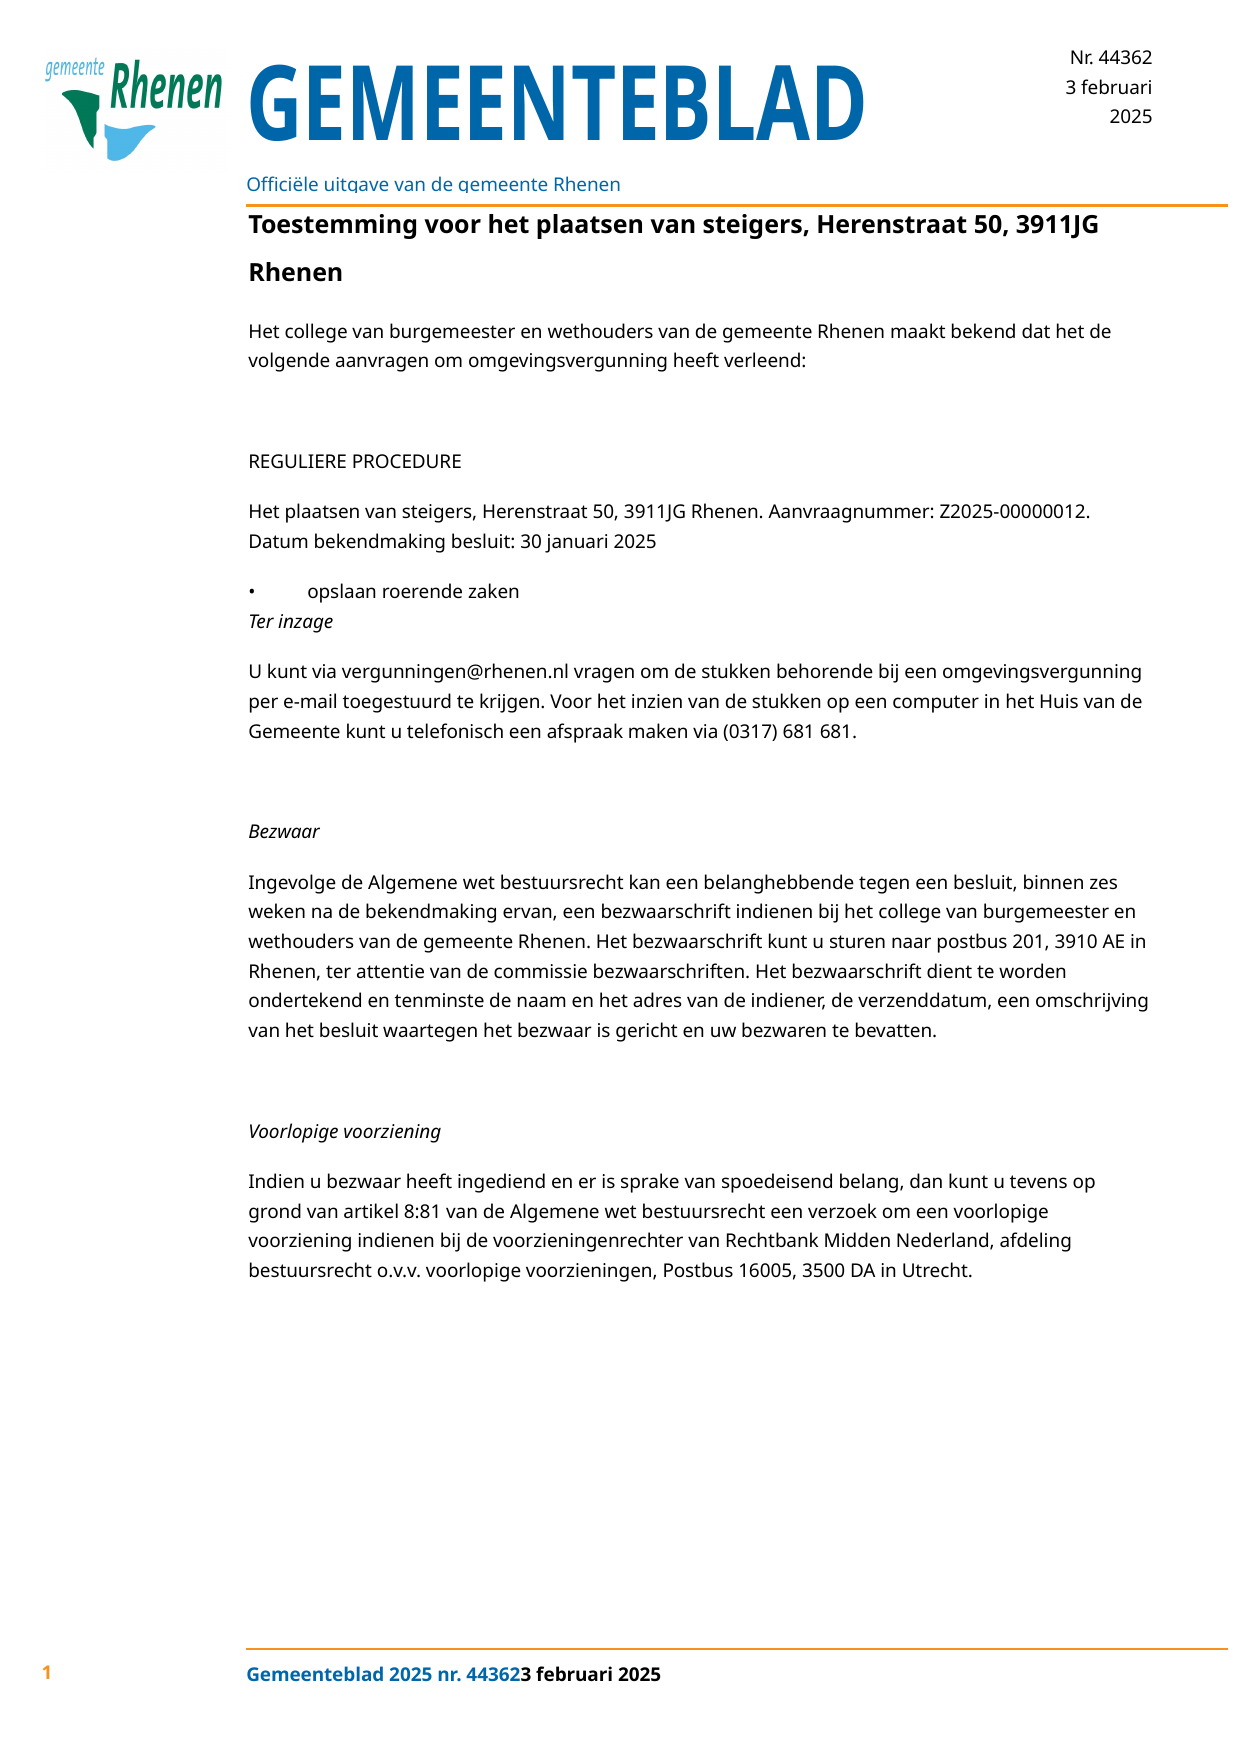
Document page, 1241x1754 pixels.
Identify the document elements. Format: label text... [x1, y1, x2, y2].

text Voorlopige voorziening [248, 1118, 1152, 1144]
text Ter inzage [248, 608, 1152, 634]
text Bezwaar [248, 819, 1152, 844]
text U kunt via vergunningen@rhenen.nl vragen om de stukken behorende bij een omgevingsvergunning per e-mail toegestuurd te krijgen. Voor het inzien van de stukken op een computer in het Huis van de Gemeente kunt u telefonisch een afspraak maken via (0317) 681 681. [248, 659, 1152, 744]
picture [41, 47, 231, 172]
text Toestemming voor het plaatsen van steigers, Herenstraat 50, 3911JG Rhenen [248, 207, 1152, 288]
text REGULIERE PROCEDURE [248, 448, 1152, 474]
text Ingevolge de Algemene wet bestuursrecht kan een belanghebbende tegen een besluit, binnen zes weken na de bekendmaking ervan, een bezwaarschrift indienen bij het college van burgemeester en wethouders van de gemeente Rhenen. Het bezwaarschrift kunt u sturen naar postbus 201, 3910 AE in Rhenen, ter attentie van de commissie bezwaarschriften. Het bezwaarschrift dient te worden ondertekend en tenminste de naam en het adres van de indiener, de verzenddatum, een omschrijving van het besluit waartegen het bezwaar is gericht en uw bezwaren te bevatten. [248, 869, 1152, 1043]
text Het college van burgemeester en wethouders van de gemeente Rhenen maakt bekend dat het de volgende aanvragen om omgevingsvergunning heeft verleend: [248, 318, 1152, 373]
text Het plaatsen van steigers, Herenstraat 50, 3911JG Rhenen. Aanvraagnummer: Z2025-00000012. Datum bekendmaking besluit: 30 januari 2025 [248, 499, 1152, 554]
text Indien u bezwaar heeft ingediend en er is sprake van spoedeisend belang, dan kunt u tevens op grond van artikel 8:81 van de Algemene wet bestuursrecht een verzoek om een voorlopige voorziening indienen bij de voorzieningenrechter van Rechtbank Midden Nederland, afdeling bestuursrecht o.v.v. voorlopige voorzieningen, Postbus 16005, 3500 DA in Utrecht. [248, 1168, 1152, 1283]
list opslaan roerende zaken [248, 579, 1152, 604]
